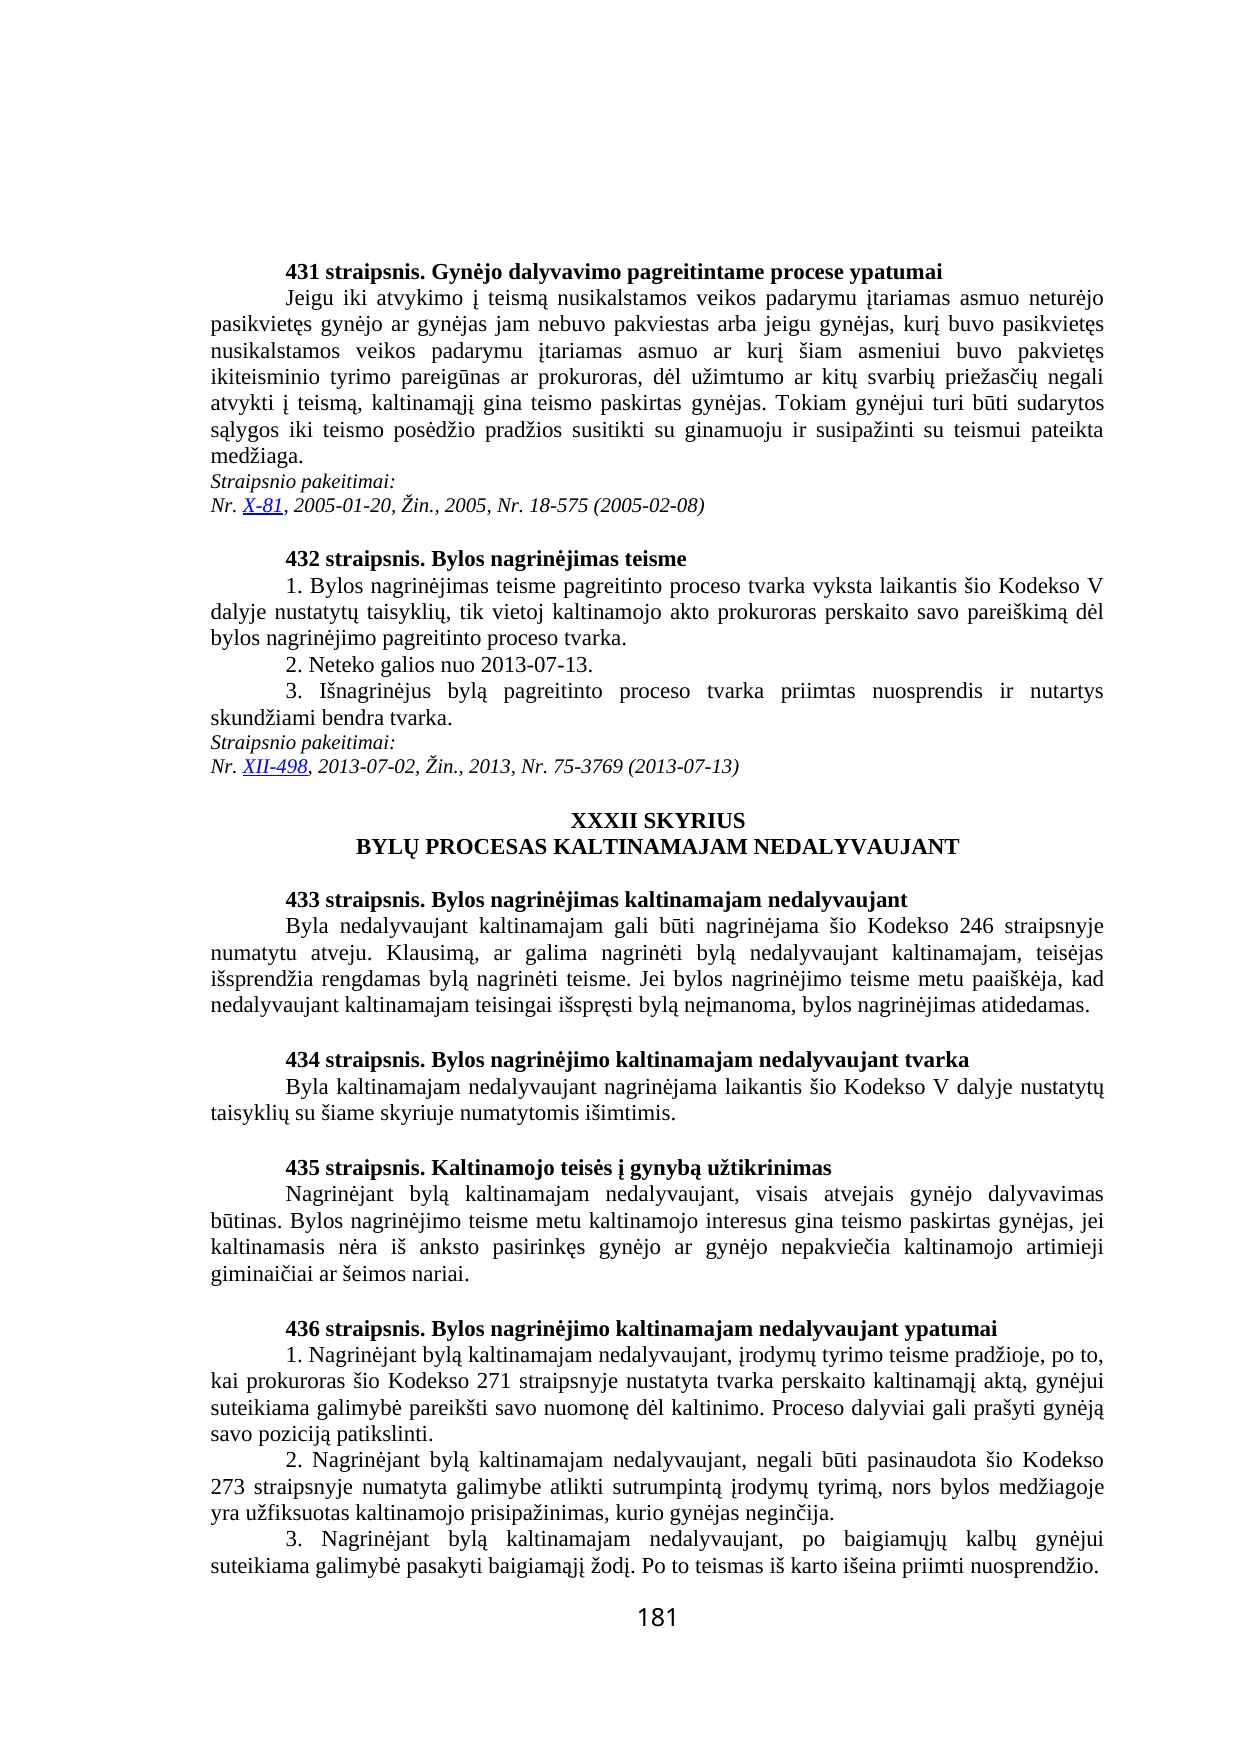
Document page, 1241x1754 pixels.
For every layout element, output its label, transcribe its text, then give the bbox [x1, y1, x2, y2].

text 434 straipsnis. Bylos nagrinėjimo kaltinamajam nedalyvaujant tvarka [210, 1046, 1105, 1073]
text Nagrinėjant bylą kaltinamajam nedalyvaujant, visais atvejais gynėjo dalyvavimas būtinas. Bylos nagrinėjimo teisme metu kaltinamojo interesus gina teismo paskirtas gynėjas, jei kaltinamasis nėra iš anksto pasirinkęs gynėjo ar gynėjo nepakviečia kaltinamojo artimieji giminaičiai ar šeimos nariai. [210, 1181, 1105, 1286]
text Nr. X-81, 2005-01-20, Žin., 2005, Nr. 18-575 (2005-02-08) [210, 493, 1105, 517]
text 1. Bylos nagrinėjimas teisme pagreitinto proceso tvarka vyksta laikantis šio Kodekso V dalyje nustatytų taisyklių, tik vietoj kaltinamojo akto prokuroras perskaito savo pareiškimą dėl bylos nagrinėjimo pagreitinto proceso tvarka. [210, 572, 1105, 651]
text Bylų procesas kaltinamajam nedalyvaujant [210, 833, 1105, 859]
text 2. Nagrinėjant bylą kaltinamajam nedalyvaujant, negali būti pasinaudota šio Kodekso 273 straipsnyje numatyta galimybe atlikti sutrumpintą įrodymų tyrimą, nors bylos medžiagoje yra užfiksuotas kaltinamojo prisipažinimas, kurio gynėjas neginčija. [210, 1446, 1105, 1526]
text Nr. XII-498, 2013-07-02, Žin., 2013, Nr. 75-3769 (2013-07-13) [210, 754, 1105, 778]
text 1. Nagrinėjant bylą kaltinamajam nedalyvaujant, įrodymų tyrimo teisme pradžioje, po to, kai prokuroras šio Kodekso 271 straipsnyje nustatyta tvarka perskaito kaltinamąjį aktą, gynėjui suteikiama galimybė pareikšti savo nuomonę dėl kaltinimo. Proceso dalyviai gali prašyti gynėją savo poziciją patikslinti. [210, 1341, 1105, 1446]
text 2. Neteko galios nuo 2013-07-13. [210, 651, 1105, 677]
text Straipsnio pakeitimai: [210, 730, 1105, 754]
text Byla kaltinamajam nedalyvaujant nagrinėjama laikantis šio Kodekso V dalyje nustatytų taisyklių su šiame skyriuje numatytomis išimtimis. [210, 1073, 1105, 1125]
text 436 straipsnis. Bylos nagrinėjimo kaltinamajam nedalyvaujant ypatumai [210, 1315, 1105, 1341]
text 432 straipsnis. Bylos nagrinėjimas teisme [210, 545, 1105, 572]
text 431 straipsnis. Gynėjo dalyvavimo pagreitintame procese ypatumai [210, 258, 1105, 284]
text Jeigu iki atvykimo į teismą nusikalstamos veikos padarymu įtariamas asmuo neturėjo pasikvietęs gynėjo ar gynėjas jam nebuvo pakviestas arba jeigu gynėjas, kurį buvo pasikvietęs nusikalstamos veikos padarymu įtariamas asmuo ar kurį šiam asmeniui buvo pakvietęs ikiteisminio tyrimo pareigūnas ar prokuroras, dėl užimtumo ar kitų svarbių priežasčių negali atvykti į teismą, kaltinamąjį gina teismo paskirtas gynėjas. Tokiam gynėjui turi būti sudarytos sąlygos iki teismo posėdžio pradžios susitikti su ginamuoju ir susipažinti su teismui pateikta medžiaga. [210, 284, 1105, 468]
subtitle XXXII skyrius [210, 807, 1105, 833]
text 3. Išnagrinėjus bylą pagreitinto proceso tvarka priimtas nuosprendis ir nutartys skundžiami bendra tvarka. [210, 677, 1105, 730]
text 3. Nagrinėjant bylą kaltinamajam nedalyvaujant, po baigiamųjų kalbų gynėjui suteikiama galimybė pasakyti baigiamąjį žodį. Po to teismas iš karto išeina priimti nuosprendžio. [210, 1526, 1105, 1578]
text Byla nedalyvaujant kaltinamajam gali būti nagrinėjama šio Kodekso 246 straipsnyje numatytu atveju. Klausimą, ar galima nagrinėti bylą nedalyvaujant kaltinamajam, teisėjas išsprendžia rengdamas bylą nagrinėti teisme. Jei bylos nagrinėjimo teisme metu paaiškėja, kad nedalyvaujant kaltinamajam teisingai išspręsti bylą neįmanoma, bylos nagrinėjimas atidedamas. [210, 912, 1105, 1018]
text 435 straipsnis. Kaltinamojo teisės į gynybą užtikrinimas [210, 1154, 1105, 1181]
text Straipsnio pakeitimai: [210, 468, 1105, 493]
text 433 straipsnis. Bylos nagrinėjimas kaltinamajam nedalyvaujant [210, 886, 1105, 912]
